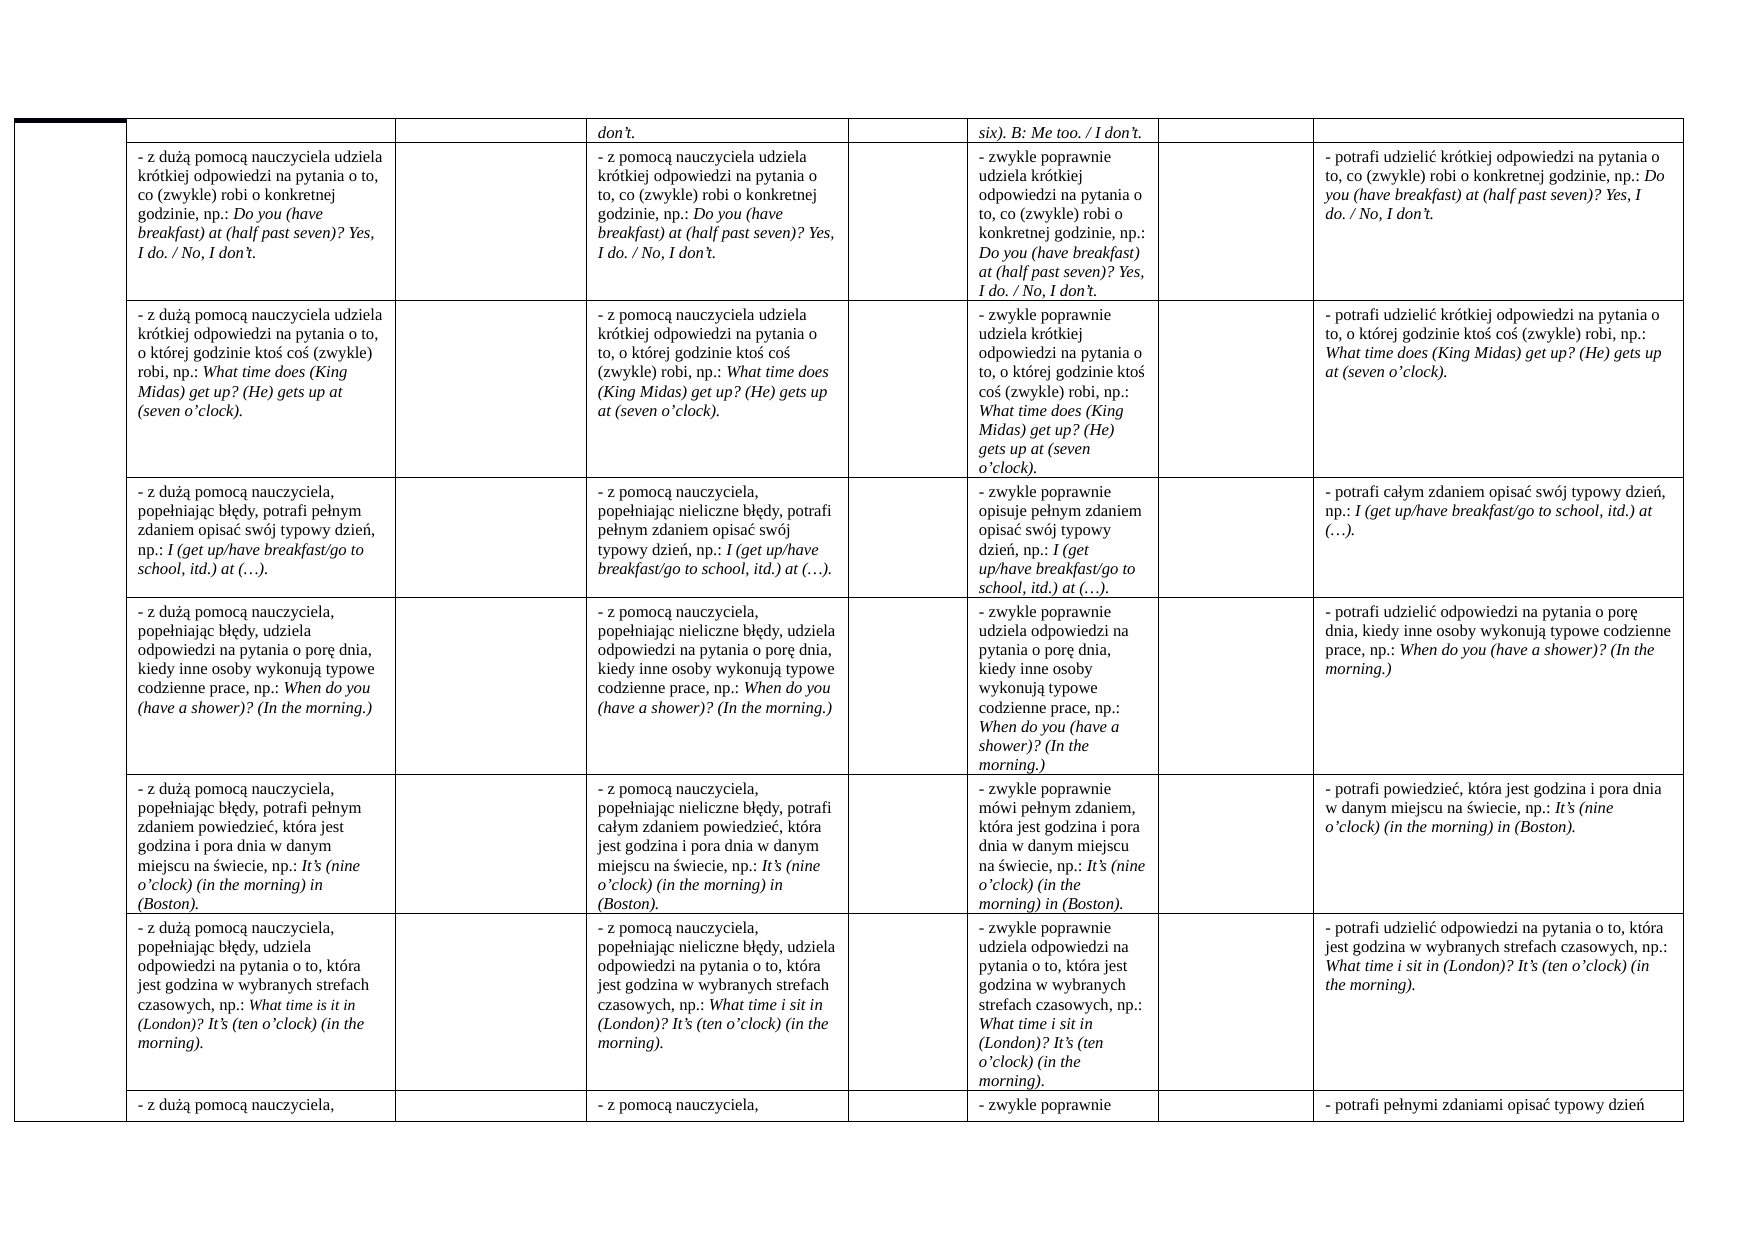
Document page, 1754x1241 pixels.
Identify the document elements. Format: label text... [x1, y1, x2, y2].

table_cell [396, 1091, 586, 1121]
table_cell - z dużą pomocą nauczyciela, popełniając błędy, udziela odpowiedzi na pytania o to, która jest godzina w wybranych strefach czasowych, np.: What time is it in (London)? It’s (ten o’clock) (in the morning). [127, 914, 395, 1090]
table_cell - z dużą pomocą nauczyciela, [127, 1091, 395, 1121]
table_cell [849, 598, 967, 774]
table_cell [396, 143, 586, 300]
table_cell - zwykle poprawnie udziela odpowiedzi na pytania o to, która jest godzina w wybranych strefach czasowych, np.: What time i sit in (London)? It’s (ten o’clock) (in the morning). [968, 914, 1158, 1090]
table_cell - z pomocą nauczyciela, popełniając nieliczne błędy, potrafi całym zdaniem powiedzieć, która jest godzina i pora dnia w danym miejscu na świecie, np.: It’s (nine o’clock) (in the morning) in (Boston). [587, 775, 848, 913]
table_cell - zwykle poprawnie mówi pełnym zdaniem, która jest godzina i pora dnia w danym miejscu na świecie, np.: It’s (nine o’clock) (in the morning) in (Boston). [968, 775, 1158, 913]
table_cell [396, 119, 586, 142]
table_cell - zwykle poprawnie udziela krótkiej odpowiedzi na pytania o to, co (zwykle) robi o konkretnej godzinie, np.: Do you (have breakfast) at (half past seven)? Yes, I do. / No, I don’t. [968, 143, 1158, 300]
table_cell - potrafi całym zdaniem opisać swój typowy dzień, np.: I (get up/have breakfast/go to school, itd.) at (…). [1314, 478, 1683, 597]
table_cell - potrafi udzielić odpowiedzi na pytania o to, która jest godzina w wybranych strefach czasowych, np.: What time i sit in (London)? It’s (ten o’clock) (in the morning). [1314, 914, 1683, 1090]
table_cell - potrafi pełnymi zdaniami opisać typowy dzień [1314, 1091, 1683, 1121]
table_cell don’t. [587, 119, 848, 142]
table_cell [1159, 478, 1313, 597]
table_cell - zwykle poprawnie [968, 1091, 1158, 1121]
table_cell [849, 914, 967, 1090]
table_cell - z dużą pomocą nauczyciela, popełniając błędy, udziela odpowiedzi na pytania o porę dnia, kiedy inne osoby wykonują typowe codzienne prace, np.: When do you (have a shower)? (In the morning.) [127, 598, 395, 774]
table_cell [396, 301, 586, 477]
table_cell - zwykle poprawnie udziela odpowiedzi na pytania o porę dnia, kiedy inne osoby wykonują typowe codzienne prace, np.: When do you (have a shower)? (In the morning.) [968, 598, 1158, 774]
table_cell [849, 301, 967, 477]
table_cell - z dużą pomocą nauczyciela udziela krótkiej odpowiedzi na pytania o to, o której godzinie ktoś coś (zwykle) robi, np.: What time does (King Midas) get up? (He) gets up at (seven o’clock). [127, 301, 395, 477]
table_cell - z pomocą nauczyciela udziela krótkiej odpowiedzi na pytania o to, o której godzinie ktoś coś (zwykle) robi, np.: What time does (King Midas) get up? (He) gets up at (seven o’clock). [587, 301, 848, 477]
table_cell [396, 478, 586, 597]
table_cell - potrafi udzielić krótkiej odpowiedzi na pytania o to, co (zwykle) robi o konkretnej godzinie, np.: Do you (have breakfast) at (half past seven)? Yes, I do. / No, I don’t. [1314, 143, 1683, 300]
table_cell [1159, 598, 1313, 774]
table_cell - z dużą pomocą nauczyciela udziela krótkiej odpowiedzi na pytania o to, co (zwykle) robi o konkretnej godzinie, np.: Do you (have breakfast) at (half past seven)? Yes, I do. / No, I don’t. [127, 143, 395, 300]
table_cell [849, 775, 967, 913]
table_cell [1314, 119, 1683, 142]
table_cell - z pomocą nauczyciela, [587, 1091, 848, 1121]
table_cell [849, 119, 967, 142]
table_cell [849, 1091, 967, 1121]
table_cell - z dużą pomocą nauczyciela, popełniając błędy, potrafi pełnym zdaniem opisać swój typowy dzień, np.: I (get up/have breakfast/go to school, itd.) at (…). [127, 478, 395, 597]
table_cell [15, 123, 126, 1121]
table_cell [849, 478, 967, 597]
table_cell - z pomocą nauczyciela, popełniając nieliczne błędy, potrafi pełnym zdaniem opisać swój typowy dzień, np.: I (get up/have breakfast/go to school, itd.) at (…). [587, 478, 848, 597]
table_cell [1159, 301, 1313, 477]
table_cell [1159, 119, 1313, 142]
table_cell - zwykle poprawnie udziela krótkiej odpowiedzi na pytania o to, o której godzinie ktoś coś (zwykle) robi, np.: What time does (King Midas) get up? (He) gets up at (seven o’clock). [968, 301, 1158, 477]
table_cell [396, 598, 586, 774]
table_cell [1159, 143, 1313, 300]
table_cell - potrafi udzielić krótkiej odpowiedzi na pytania o to, o której godzinie ktoś coś (zwykle) robi, np.: What time does (King Midas) get up? (He) gets up at (seven o’clock). [1314, 301, 1683, 477]
table_cell - z dużą pomocą nauczyciela, popełniając błędy, potrafi pełnym zdaniem powiedzieć, która jest godzina i pora dnia w danym miejscu na świecie, np.: It’s (nine o’clock) (in the morning) in (Boston). [127, 775, 395, 913]
table_cell - potrafi udzielić odpowiedzi na pytania o porę dnia, kiedy inne osoby wykonują typowe codzienne prace, np.: When do you (have a shower)? (In the morning.) [1314, 598, 1683, 774]
table_cell [1159, 1091, 1313, 1121]
table_cell [396, 775, 586, 913]
table_cell - z pomocą nauczyciela udziela krótkiej odpowiedzi na pytania o to, co (zwykle) robi o konkretnej godzinie, np.: Do you (have breakfast) at (half past seven)? Yes, I do. / No, I don’t. [587, 143, 848, 300]
table_cell - z pomocą nauczyciela, popełniając nieliczne błędy, udziela odpowiedzi na pytania o to, która jest godzina w wybranych strefach czasowych, np.: What time i sit in (London)? It’s (ten o’clock) (in the morning). [587, 914, 848, 1090]
table_cell [1159, 775, 1313, 913]
table_cell - zwykle poprawnie opisuje pełnym zdaniem opisać swój typowy dzień, np.: I (get up/have breakfast/go to school, itd.) at (…). [968, 478, 1158, 597]
table_cell six). B: Me too. / I don’t. [968, 119, 1158, 142]
table_cell - z pomocą nauczyciela, popełniając nieliczne błędy, udziela odpowiedzi na pytania o porę dnia, kiedy inne osoby wykonują typowe codzienne prace, np.: When do you (have a shower)? (In the morning.) [587, 598, 848, 774]
table_cell [849, 143, 967, 300]
table_cell [127, 119, 395, 142]
table_cell [396, 914, 586, 1090]
table_cell [1159, 914, 1313, 1090]
table_cell - potrafi powiedzieć, która jest godzina i pora dnia w danym miejscu na świecie, np.: It’s (nine o’clock) (in the morning) in (Boston). [1314, 775, 1683, 913]
